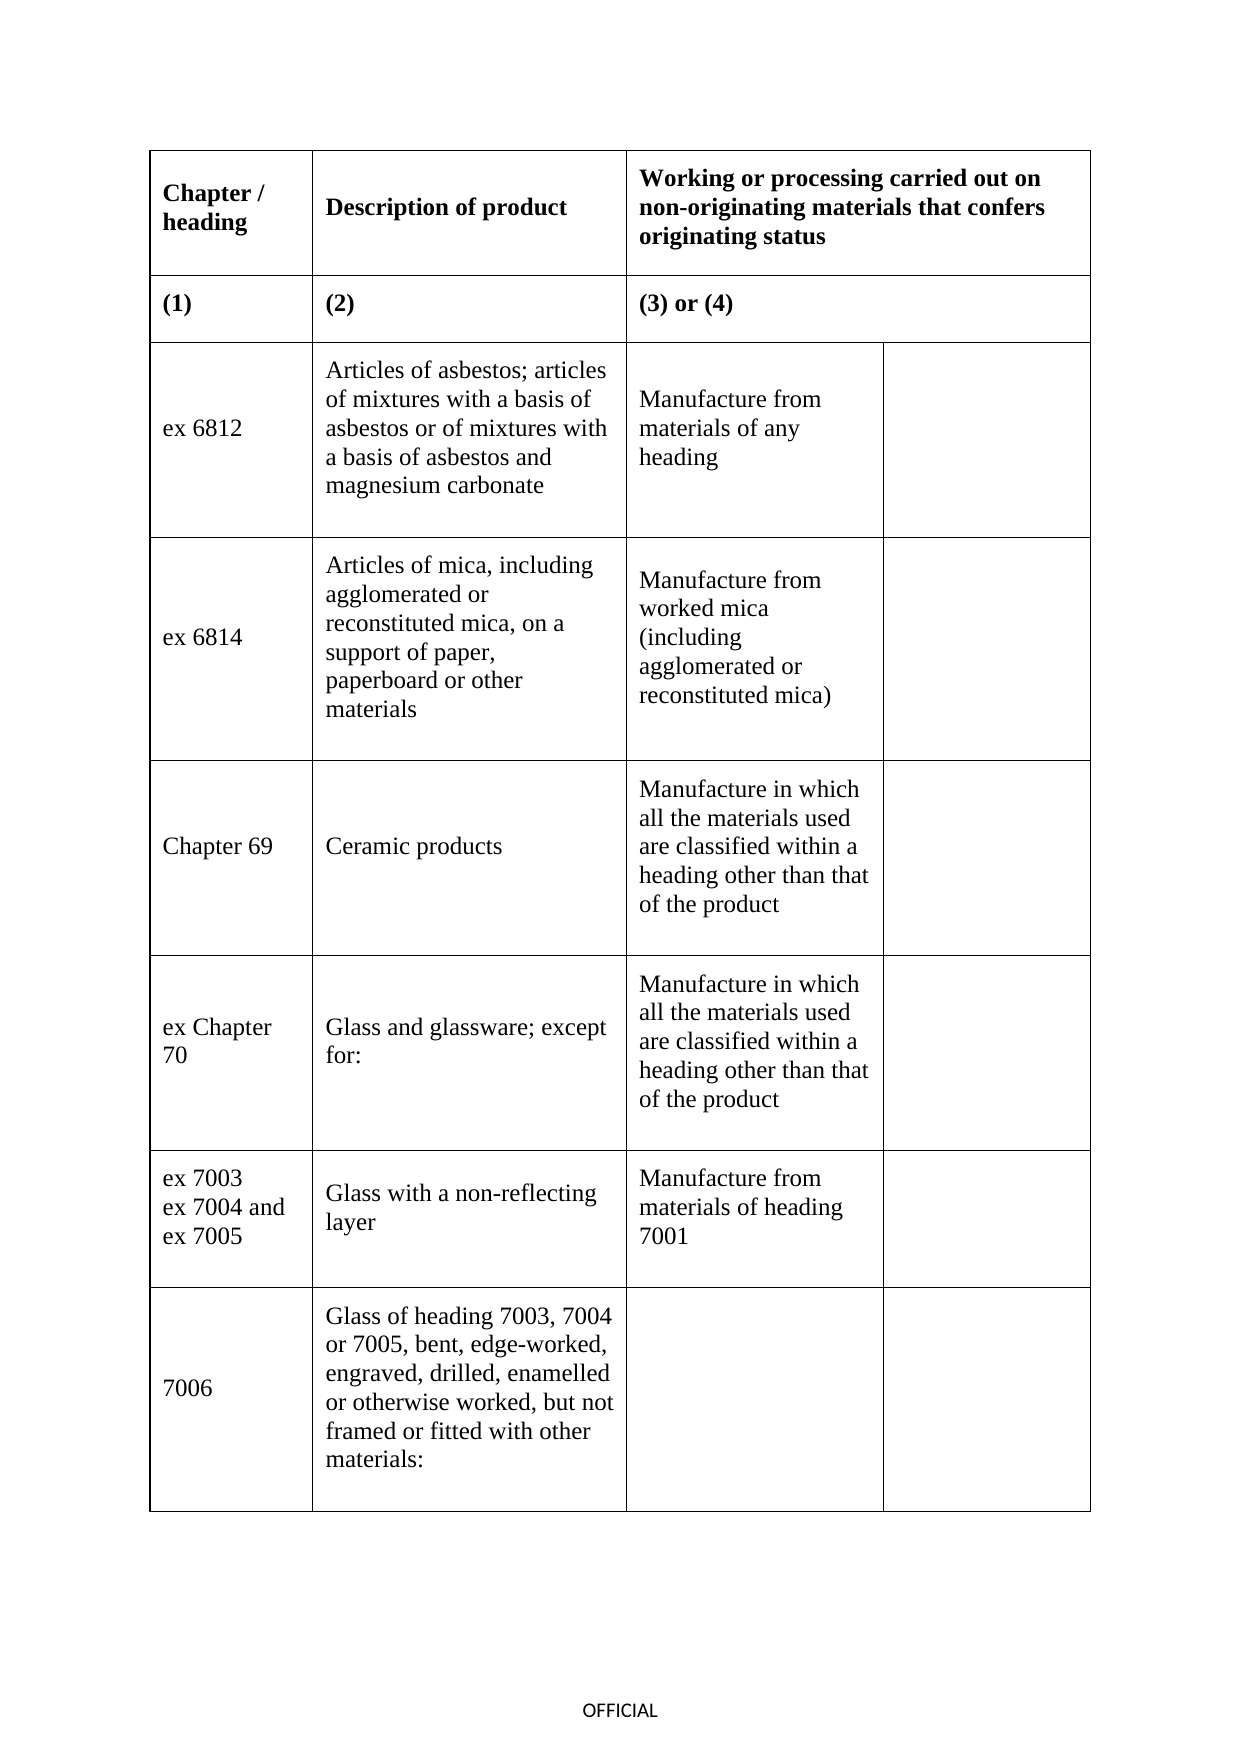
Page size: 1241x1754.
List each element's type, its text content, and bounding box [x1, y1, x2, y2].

table_cell Articles of asbestos; articles of mixtures with a basis of asbestos or of mixtures with a basis of asbestos and magnesium carbonate [313, 343, 626, 537]
table_cell [627, 1288, 883, 1511]
table_cell Ceramic products [313, 761, 626, 955]
table_cell Glass and glassware; except for: [313, 956, 626, 1150]
table_cell [884, 956, 1090, 1150]
table_header Description of product [313, 151, 626, 275]
table_header Chapter / heading [151, 151, 312, 275]
table_cell Articles of mica, including agglomerated or reconstituted mica, on a support of paper, paperboard or other materials [313, 538, 626, 760]
table_cell [884, 343, 1090, 537]
table_header Working or processing carried out on non‐originating materials that confers originating status [627, 151, 1090, 275]
table_cell (1) [151, 276, 312, 342]
table_cell ex 6812 [151, 343, 312, 537]
table_cell Chapter 69 [151, 761, 312, 955]
table_cell [884, 761, 1090, 955]
table_cell ex Chapter 70 [151, 956, 312, 1150]
table_cell (2) [313, 276, 626, 342]
table_cell Glass of heading 7003, 7004 or 7005, bent, edge‐worked, engraved, drilled, enamelled or otherwise worked, but not framed or fitted with other materials: [313, 1288, 626, 1511]
table_cell Manufacture in which all the materials used are classified within a heading other than that of the product [627, 761, 883, 955]
table_cell 7006 [151, 1288, 312, 1511]
table_cell ex 6814 [151, 538, 312, 760]
table_cell Manufacture from materials of heading 7001 [627, 1151, 883, 1287]
table_cell Manufacture from worked mica (including agglomerated or reconstituted mica) [627, 538, 883, 760]
table_cell [884, 1288, 1090, 1511]
table_cell Manufacture from materials of any heading [627, 343, 883, 537]
table_cell [884, 1151, 1090, 1287]
table_cell ex 7003 ex 7004 and ex 7005 [151, 1151, 312, 1287]
table_cell (3) or (4) [627, 276, 1090, 342]
table_cell Glass with a non‐reflecting layer [313, 1151, 626, 1287]
table_cell Manufacture in which all the materials used are classified within a heading other than that of the product [627, 956, 883, 1150]
table_cell [884, 538, 1090, 760]
